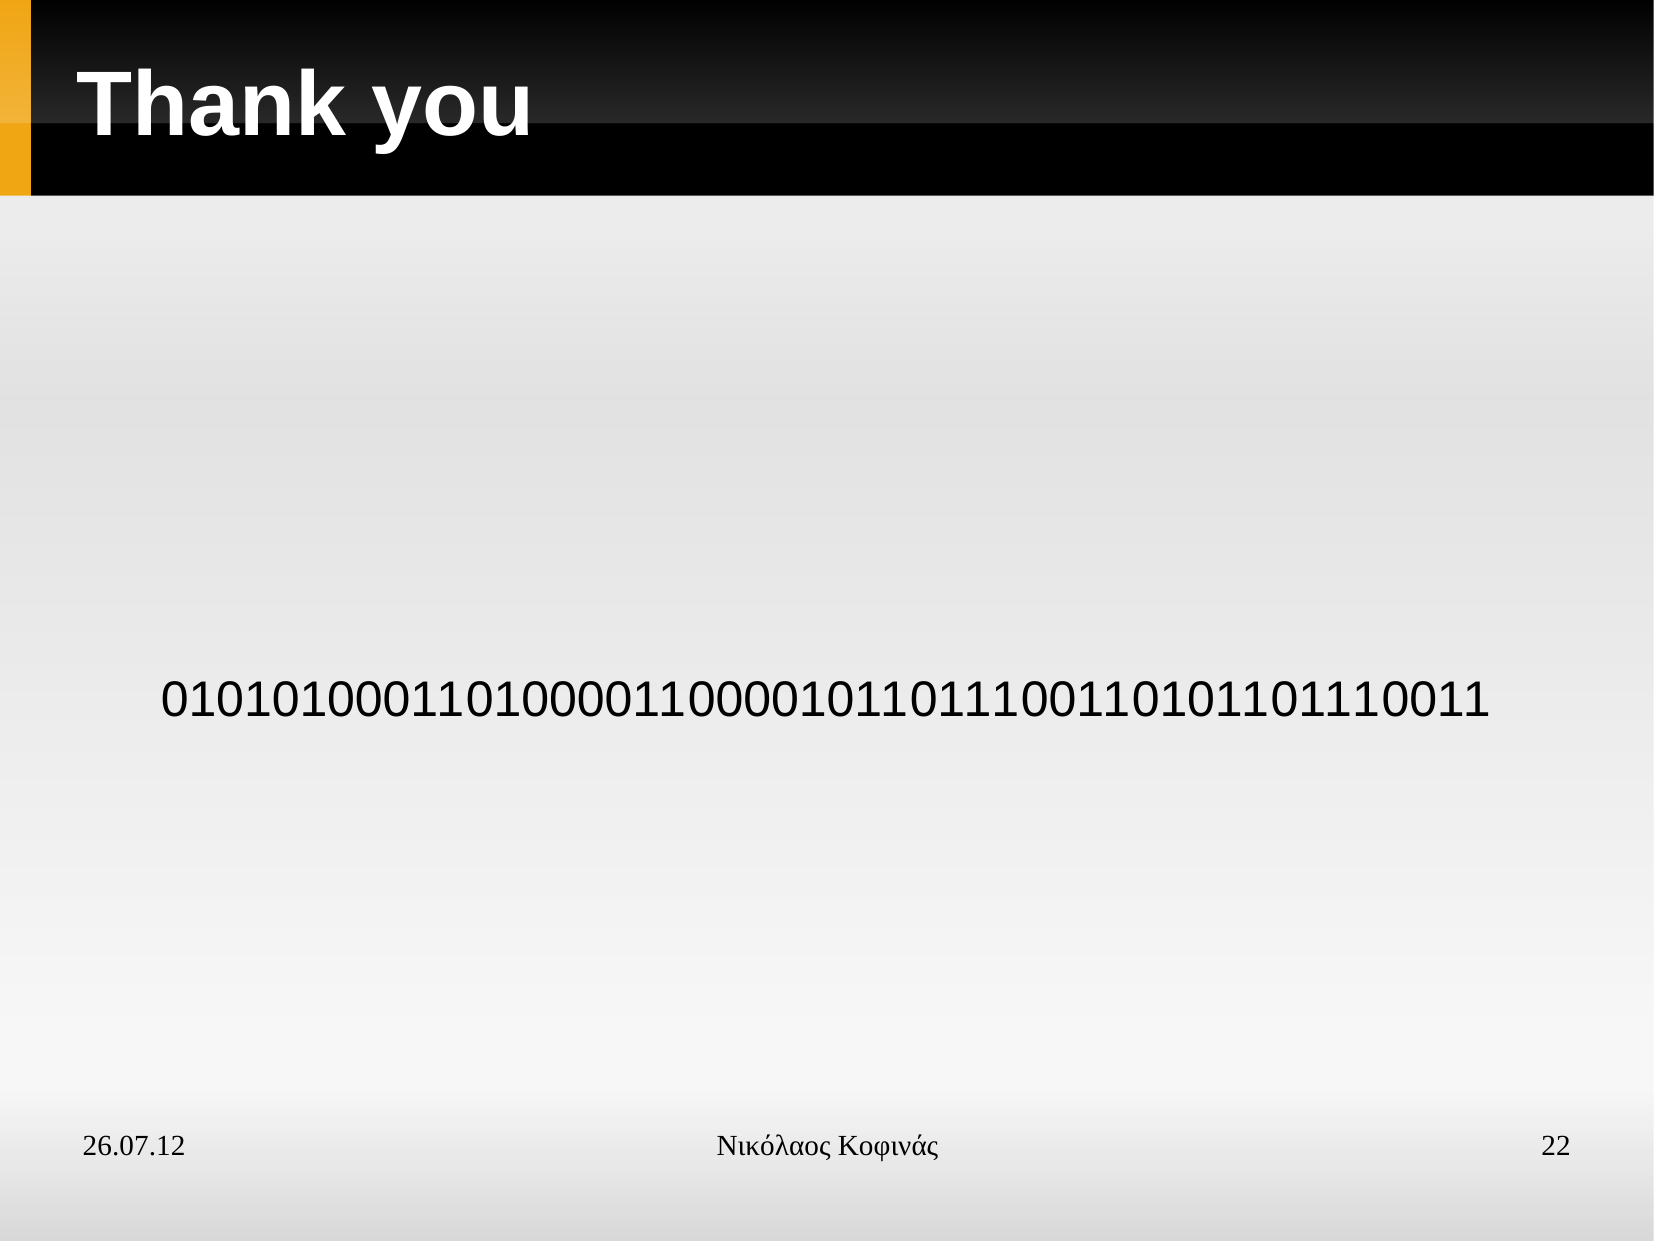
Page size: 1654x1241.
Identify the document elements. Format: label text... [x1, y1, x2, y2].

picture [0, 0, 1654, 1241]
title Thank you [76, 0, 1565, 208]
subtitle 010101000110100001100001011011100110101101110011 [82, 290, 1571, 1109]
